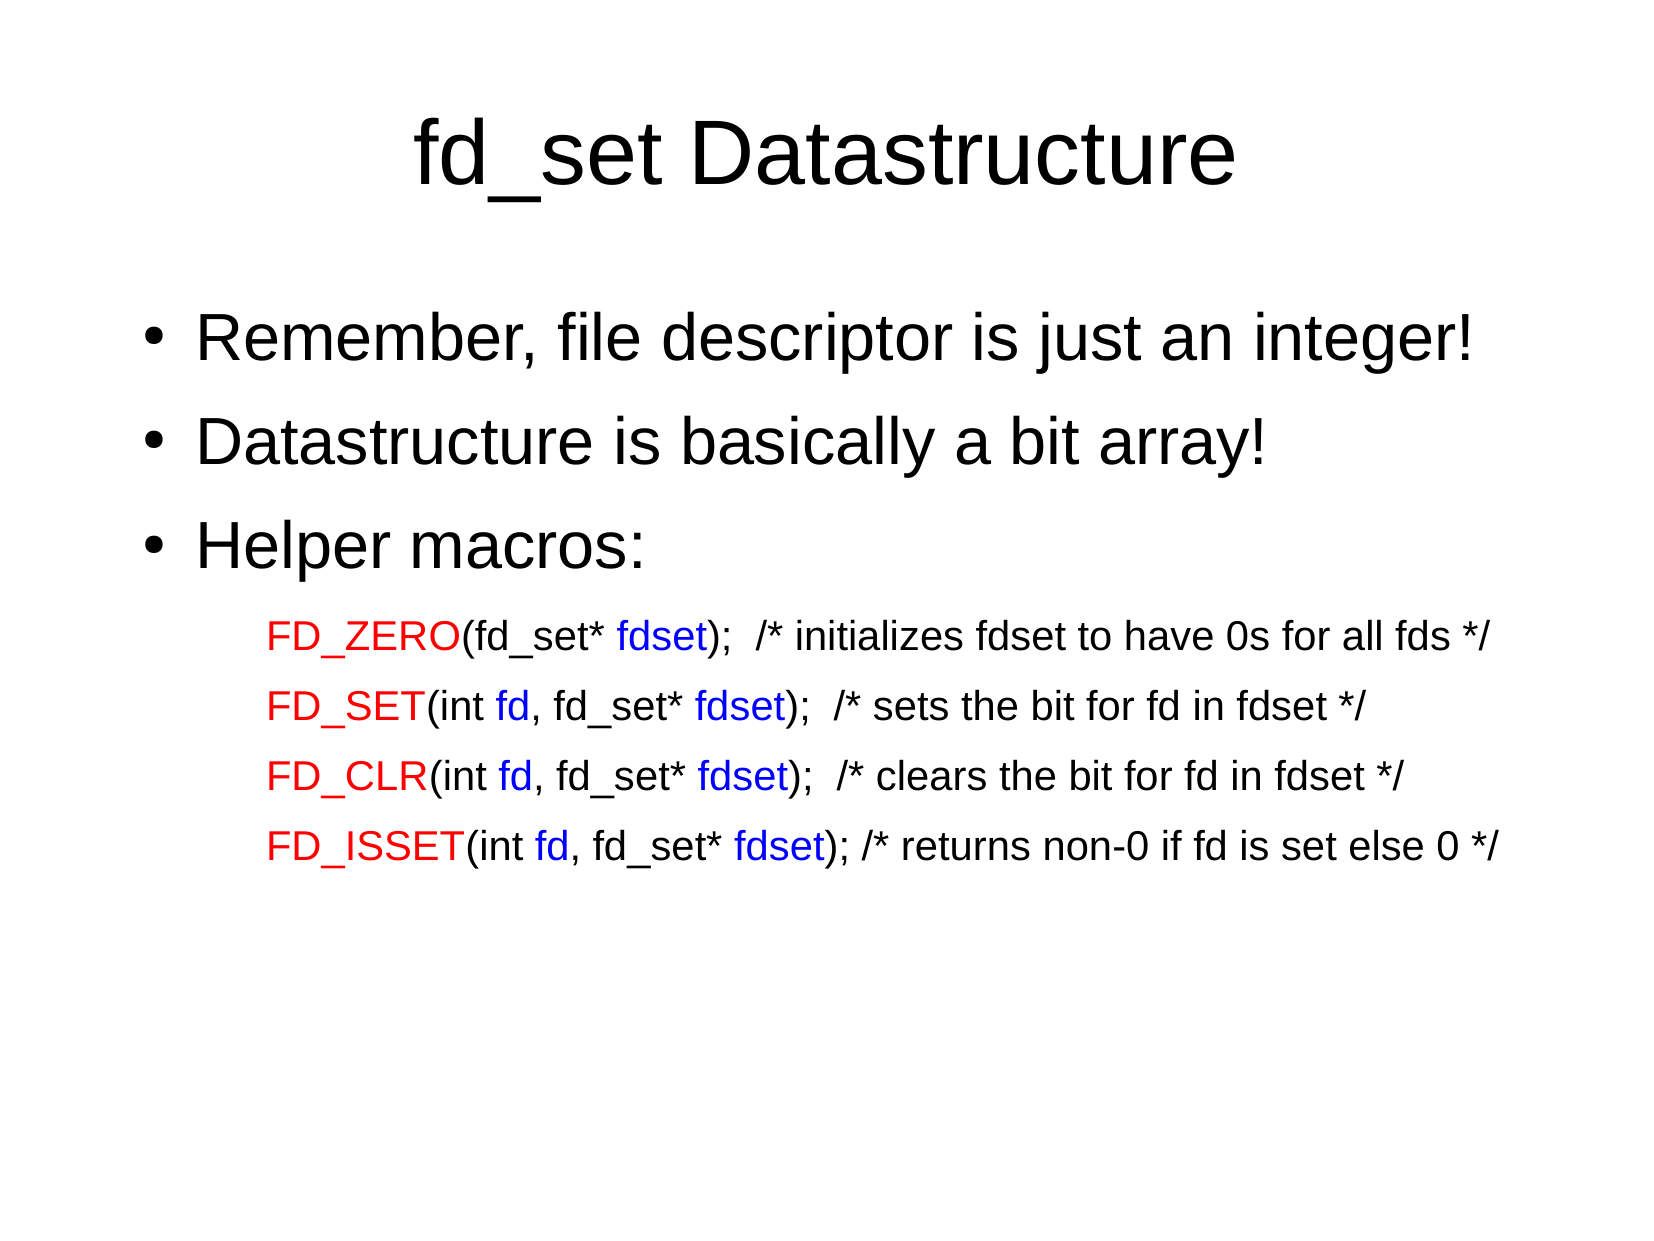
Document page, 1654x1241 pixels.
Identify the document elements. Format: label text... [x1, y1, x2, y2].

list Remember, file descriptor is just an integer! Datastructure is basically a bit array! Helper macros: FD_ZERO(fd_set* fdset); /* initializes fdset to have 0s for all fds */ FD_SET(int fd, fd_set* fdset); /* sets the bit for fd in fdset */ FD_CLR(int fd, fd_set* fdset); /* clears the bit for fd in fdset */ FD_ISSET(int fd, fd_set* fdset); /* returns non-0 if fd is set else 0 */ [124, 300, 1613, 1119]
title fd_set Datastructure [82, 49, 1571, 257]
